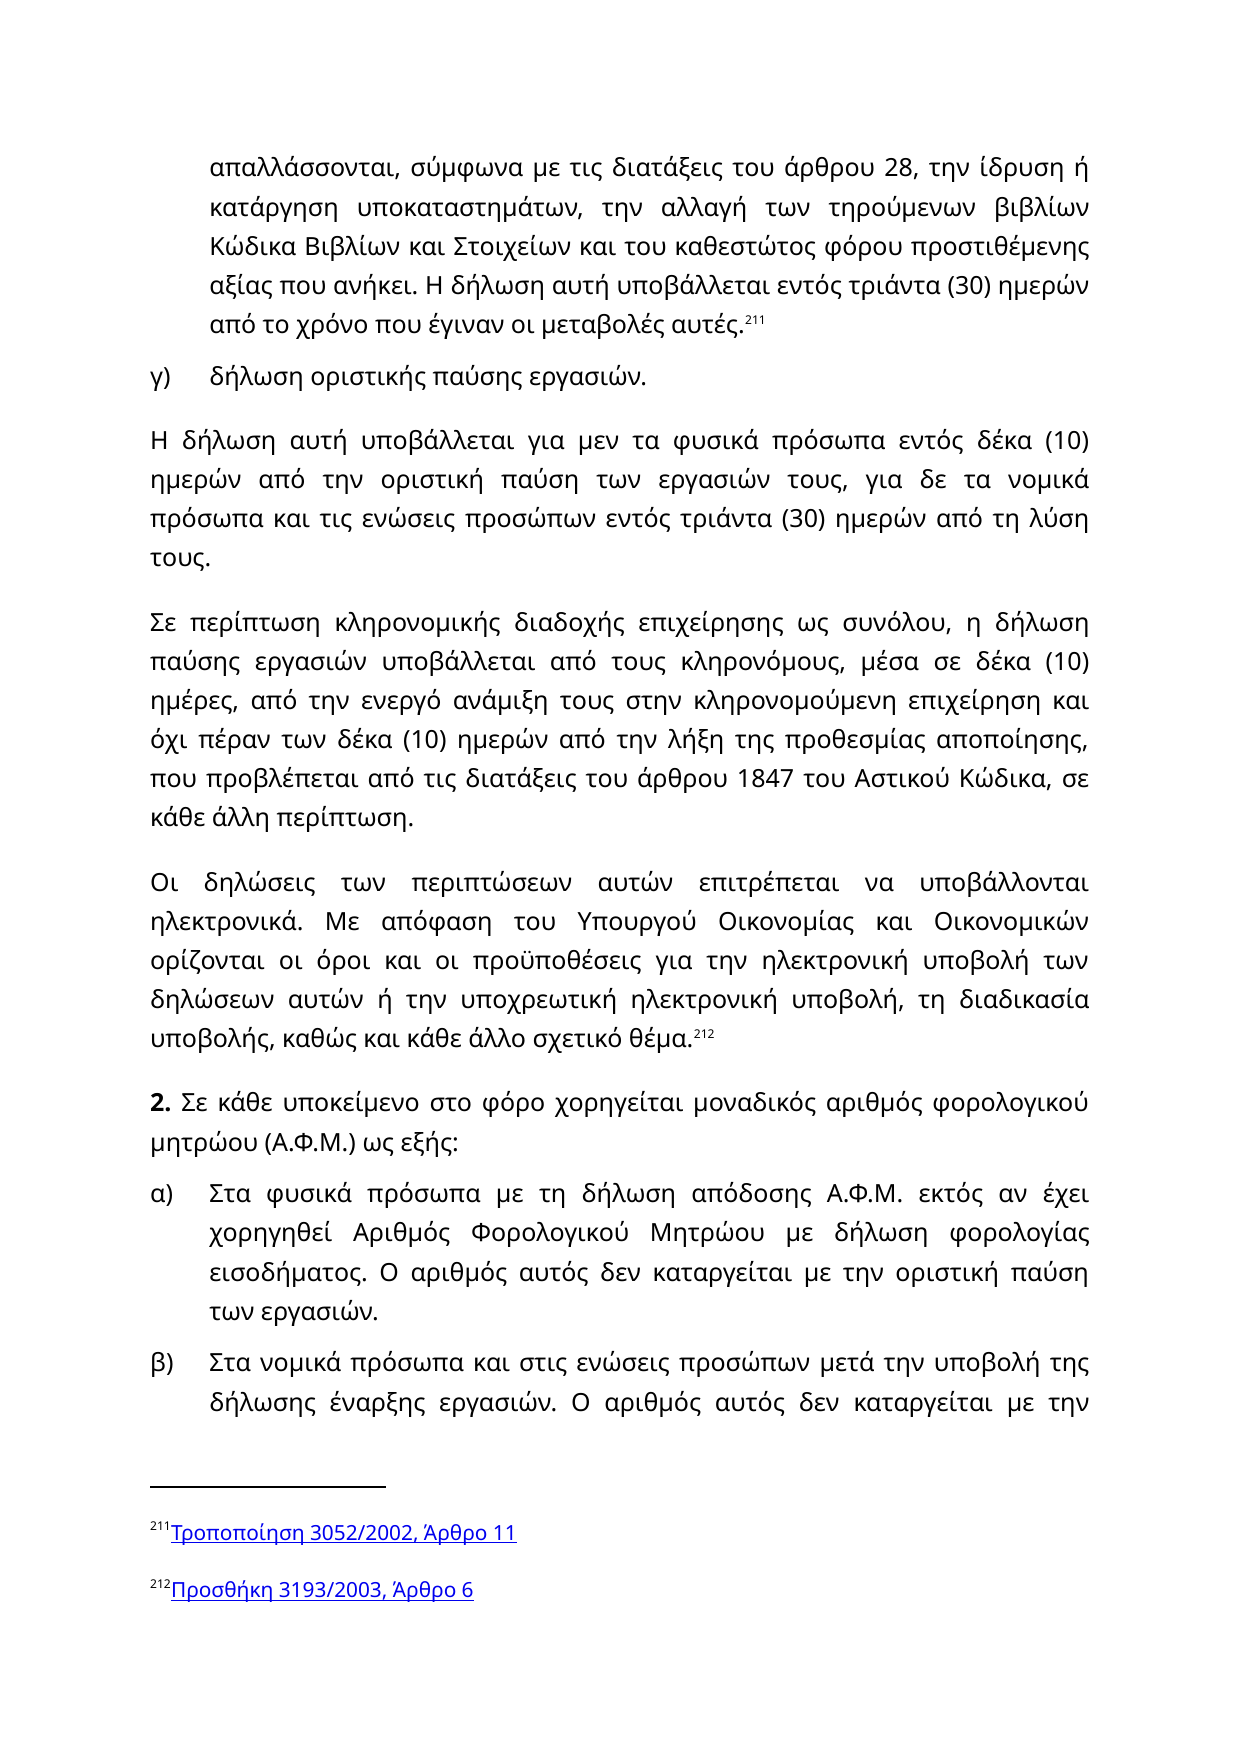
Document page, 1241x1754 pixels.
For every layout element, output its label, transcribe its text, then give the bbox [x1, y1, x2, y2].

text 2. Σε κάθε υποκείμενο στο φόρο χορηγείται μοναδικός αριθμός φορολογικού μητρώου (Α.Φ.Μ.) ως εξής: [150, 1085, 1090, 1158]
text Τροποποίηση 3052/2002, Άρθρο 11 [150, 1518, 1090, 1546]
list β) Στα νομικά πρόσωπα και στις ενώσεις προσώπων μετά την υποβολή της δήλωσης έναρξης εργασιών. Ο αριθμός αυτός δεν καταργείται με την [150, 1345, 1090, 1418]
text Οι δηλώσεις των περιπτώσεων αυτών επιτρέπεται να υποβάλλονται ηλεκτρονικά. Με απόφαση του Υπουργού Οικονομίας και Οικονομικών ορίζονται οι όροι και οι προϋποθέσεις για την ηλεκτρονική υποβολή των δηλώσεων αυτών ή την υποχρεωτική ηλεκτρονική υποβολή, τη διαδικασία υποβολής, καθώς και κάθε άλλο σχετικό θέμα. [150, 864, 1090, 1055]
text Η δήλωση αυτή υποβάλλεται για μεν τα φυσικά πρόσωπα εντός δέκα (10) ημερών από την οριστική παύση των εργασιών τους, για δε τα νομικά πρόσωπα και τις ενώσεις προσώπων εντός τριάντα (30) ημερών από τη λύση τους. [150, 422, 1090, 574]
text Σε περίπτωση κληρονομικής διαδοχής επιχείρησης ως συνόλου, η δήλωση παύσης εργασιών υποβάλλεται από τους κληρονόμους, μέσα σε δέκα (10) ημέρες, από την ενεργό ανάμιξη τους στην κληρονομούμενη επιχείρηση και όχι πέραν των δέκα (10) ημερών από την λήξη της προθεσμίας αποποίησης, που προβλέπεται από τις διατάξεις του άρθρου 1847 του Αστικού Κώδικα, σε κάθε άλλη περίπτωση. [150, 604, 1090, 834]
list α) Στα φυσικά πρόσωπα με τη δήλωση απόδοσης Α.Φ.Μ. εκτός αν έχει χορηγηθεί Αριθμός Φορολογικού Μητρώου με δήλωση φορολογίας εισοδήματος. Ο αριθμός αυτός δεν καταργείται με την οριστική παύση των εργασιών. [150, 1176, 1090, 1327]
text Προσθήκη 3193/2003, Άρθρο 6 [150, 1576, 1090, 1604]
list γ) δήλωση οριστικής παύσης εργασιών. [150, 358, 1090, 392]
list απαλλάσσονται, σύμφωνα με τις διατάξεις του άρθρου 28, την ίδρυση ή κατάργηση υποκαταστημάτων, την αλλαγή των τηρούμενων βιβλίων Κώδικα Βιβλίων και Στοιχείων και του καθεστώτος φόρου προστιθέμενης αξίας που ανήκει. Η δήλωση αυτή υποβάλλεται εντός τριάντα (30) ημερών από το χρόνο που έγιναν οι μεταβολές αυτές. [150, 150, 1090, 341]
